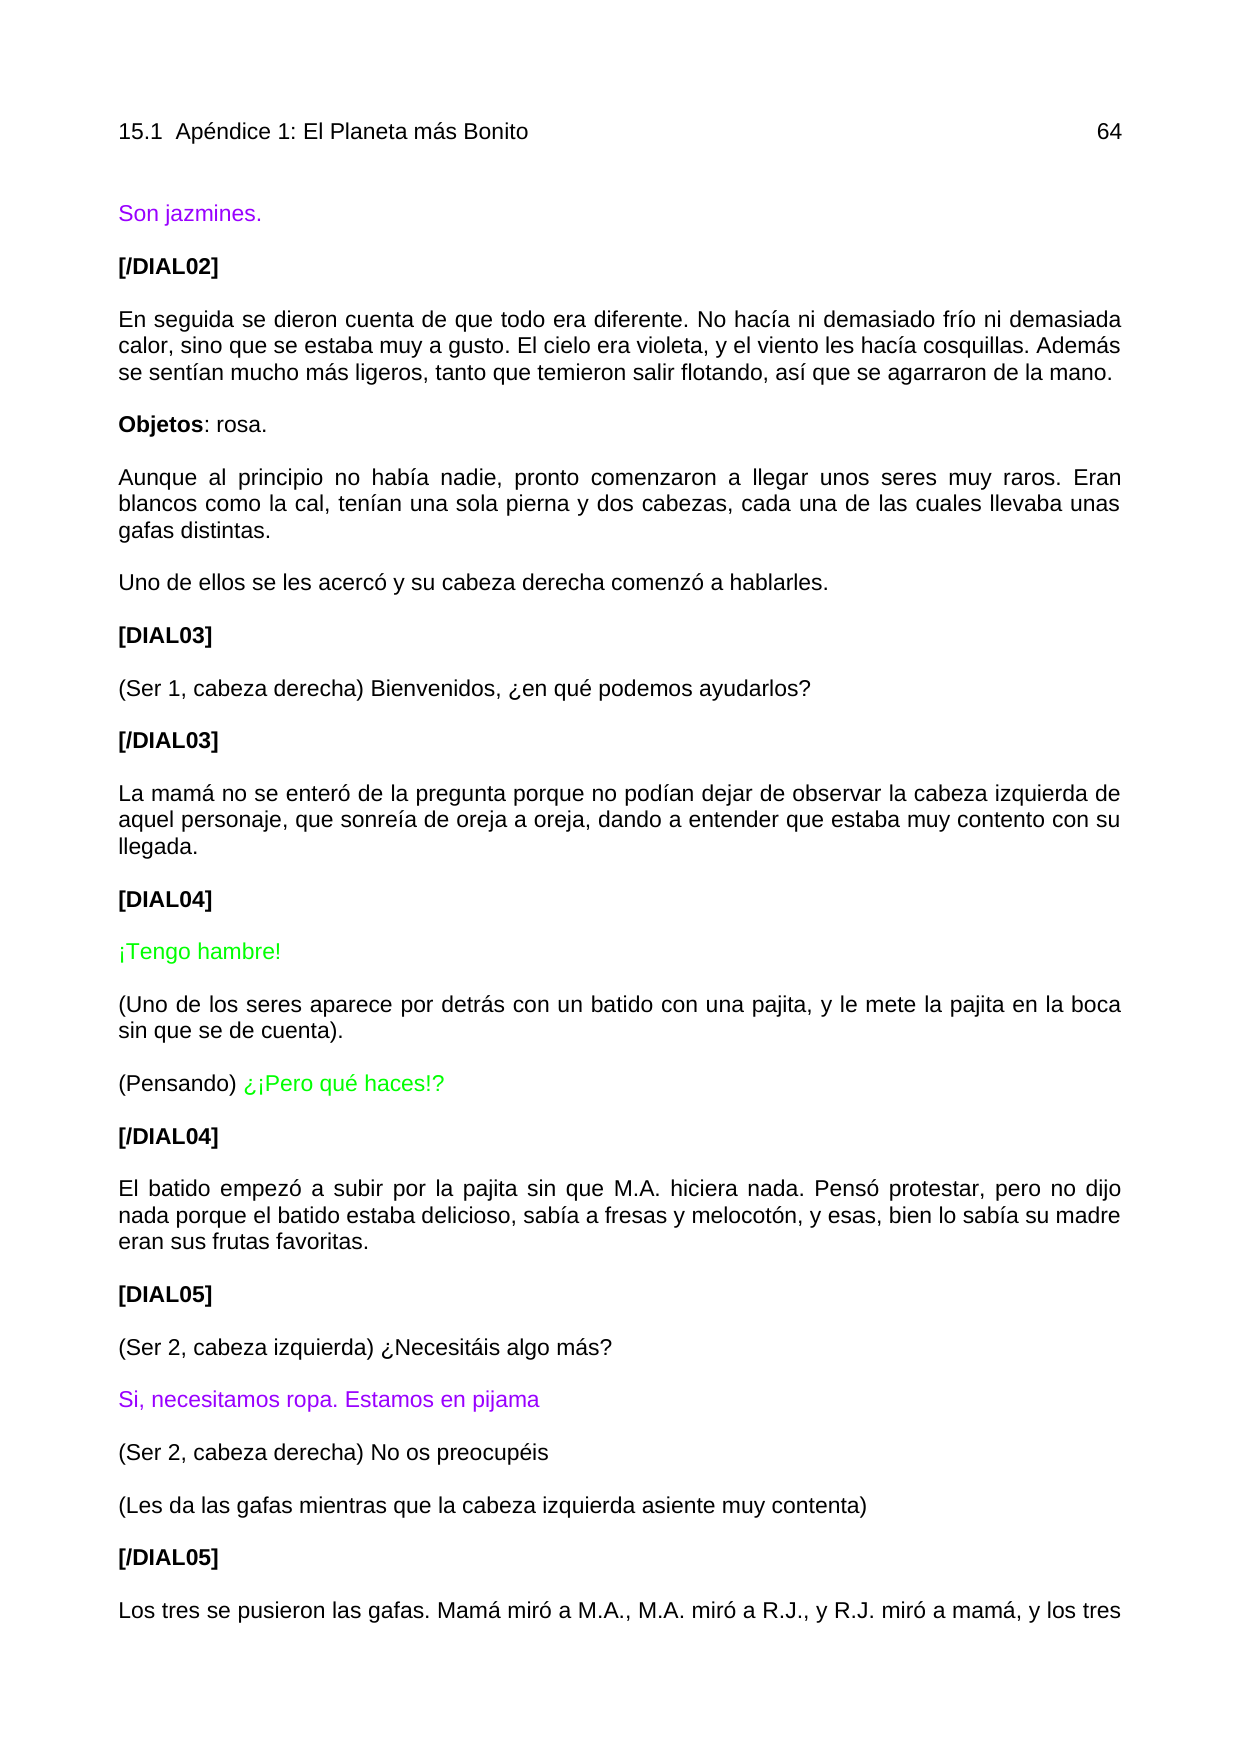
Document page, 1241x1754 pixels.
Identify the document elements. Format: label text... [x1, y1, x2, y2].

text Objetos: rosa. [118, 411, 1122, 437]
text [DIAL03] [118, 622, 1122, 648]
text (Pensando) ¿¡Pero qué haces!? [118, 1070, 1122, 1096]
text La mamá no se enteró de la pregunta porque no podían dejar de observar la cabeza izquierda de aquel personaje, que sonreía de oreja a oreja, dando a entender que estaba muy contento con su llegada. [118, 780, 1122, 859]
text [/DIAL04] [118, 1123, 1122, 1149]
text [/DIAL02] [118, 253, 1122, 279]
text (Ser 2, cabeza izquierda) ¿Necesitáis algo más? [118, 1333, 1122, 1360]
text [/DIAL05] [118, 1544, 1122, 1571]
text (Uno de los seres aparece por detrás con un batido con una pajita, y le mete la pajita en la boca sin que se de cuenta). [118, 991, 1122, 1044]
text Aunque al principio no había nadie, pronto comenzaron a llegar unos seres muy raros. Eran blancos como la cal, tenían una sola pierna y dos cabezas, cada una de las cuales llevaba unas gafas distintas. [118, 464, 1122, 543]
text Los tres se pusieron las gafas. Mamá miró a M.A., M.A. miró a R.J., y R.J. miró a mamá, y los tres [118, 1597, 1122, 1623]
text Si, necesitamos ropa. Estamos en pijama [118, 1386, 1122, 1413]
text (Ser 1, cabeza derecha) Bienvenidos, ¿en qué podemos ayudarlos? [118, 675, 1122, 701]
text (Ser 2, cabeza derecha) No os preocupéis [118, 1439, 1122, 1465]
text ¡Tengo hambre! [118, 938, 1122, 964]
text (Les da las gafas mientras que la cabeza izquierda asiente muy contenta) [118, 1492, 1122, 1518]
text Uno de ellos se les acercó y su cabeza derecha comenzó a hablarles. [118, 569, 1122, 596]
text El batido empezó a subir por la pajita sin que M.A. hiciera nada. Pensó protestar, pero no dijo nada porque el batido estaba delicioso, sabía a fresas y melocotón, y esas, bien lo sabía su madre eran sus frutas favoritas. [118, 1175, 1122, 1254]
text En seguida se dieron cuenta de que todo era diferente. No hacía ni demasiado frío ni demasiada calor, sino que se estaba muy a gusto. El cielo era violeta, y el viento les hacía cosquillas. Además se sentían mucho más ligeros, tanto que temieron salir flotando, así que se agarraron de la mano. [118, 306, 1122, 385]
text [DIAL05] [118, 1281, 1122, 1307]
text [/DIAL03] [118, 727, 1122, 754]
text [DIAL04] [118, 886, 1122, 912]
text Son jazmines. [118, 200, 1122, 227]
